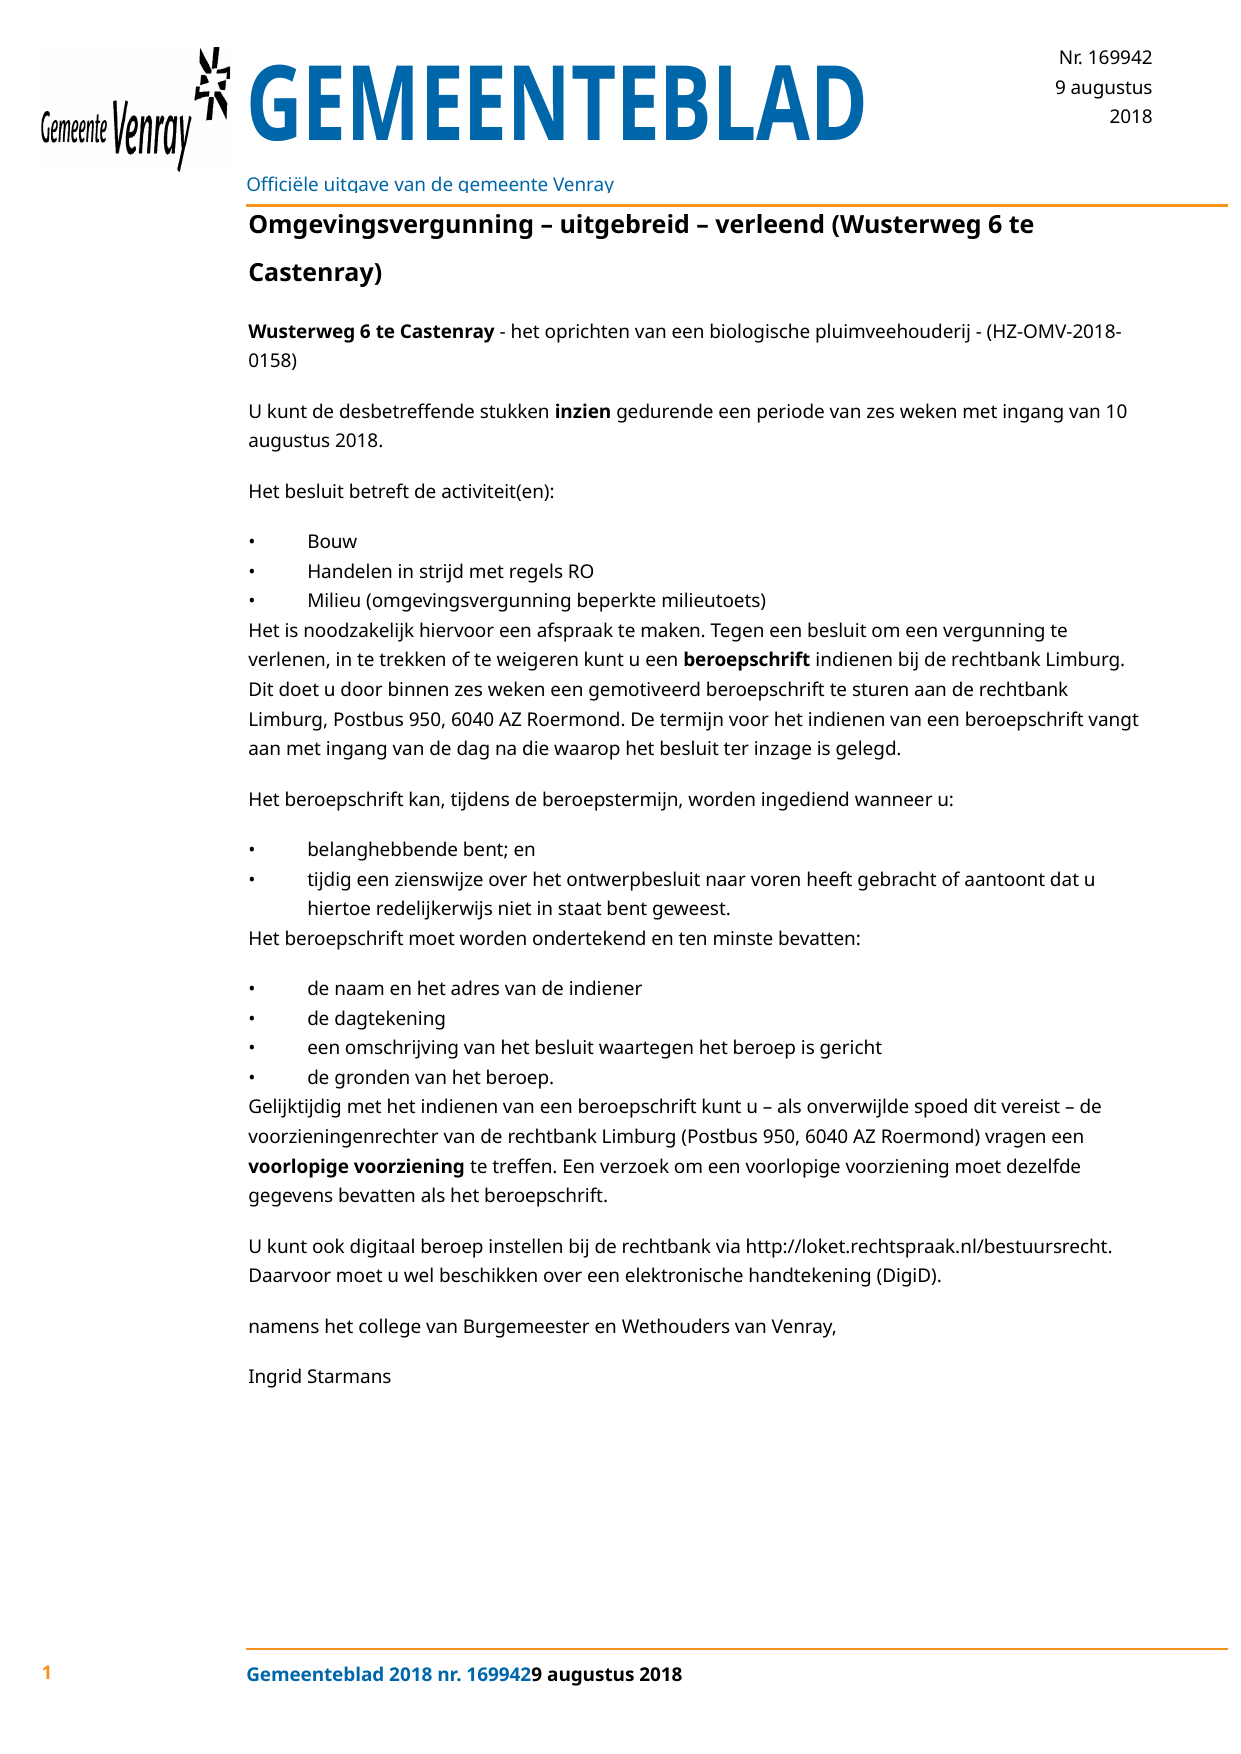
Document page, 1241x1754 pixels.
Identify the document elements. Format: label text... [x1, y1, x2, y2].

text namens het college van Burgemeester en Wethouders van Venray, [248, 1313, 1152, 1339]
text Wusterweg 6 te Castenray - het oprichten van een biologische pluimveehouderij - (HZ-OMV-2018-0158) [248, 318, 1152, 373]
list tijdig een zienswijze over het ontwerpbesluit naar voren heeft gebracht of aantoont dat u hiertoe redelijkerwijs niet in staat bent geweest. [248, 866, 1152, 921]
list Bouw [248, 528, 1152, 554]
text Het beroepschrift moet worden ondertekend en ten minste bevatten: [248, 925, 1152, 951]
list een omschrijving van het besluit waartegen het beroep is gericht [248, 1034, 1152, 1060]
text Ingrid Starmans [248, 1363, 1152, 1389]
list de naam en het adres van de indiener [248, 975, 1152, 1001]
text Het is noodzakelijk hiervoor een afspraak te maken. Tegen een besluit om een vergunning te verlenen, in te trekken of te weigeren kunt u een beroepschrift indienen bij de rechtbank Limburg. Dit doet u door binnen zes weken een gemotiveerd beroepschrift te sturen aan de rechtbank Limburg, Postbus 950, 6040 AZ Roermond. De termijn voor het indienen van een beroepschrift vangt aan met ingang van de dag na die waarop het besluit ter inzage is gelegd. [248, 617, 1152, 761]
list de gronden van het beroep. [248, 1064, 1152, 1090]
text U kunt de desbetreffende stukken inzien gedurende een periode van zes weken met ingang van 10 augustus 2018. [248, 398, 1152, 453]
list de dagtekening [248, 1005, 1152, 1031]
text Gelijktijdig met het indienen van een beroepschrift kunt u – als onverwijlde spoed dit vereist – de voorzieningenrechter van de rechtbank Limburg (Postbus 950, 6040 AZ Roermond) vragen een voorlopige voorziening te treffen. Een verzoek om een voorlopige voorziening moet dezelfde gegevens bevatten als het beroepschrift. [248, 1094, 1152, 1208]
list belanghebbende bent; en [248, 836, 1152, 862]
text Het beroepschrift kan, tijdens de beroepstermijn, worden ingediend wanneer u: [248, 786, 1152, 812]
list Milieu (omgevingsvergunning beperkte milieutoets) [248, 587, 1152, 613]
text Omgevingsvergunning – uitgebreid – verleend (Wusterweg 6 te Castenray) [248, 207, 1152, 288]
text U kunt ook digitaal beroep instellen bij de rechtbank via http://loket.rechtspraak.nl/bestuursrecht. Daarvoor moet u wel beschikken over een elektronische handtekening (DigiD). [248, 1233, 1152, 1288]
list Handelen in strijd met regels RO [248, 558, 1152, 584]
text Het besluit betreft de activiteit(en): [248, 478, 1152, 504]
picture [41, 47, 231, 172]
